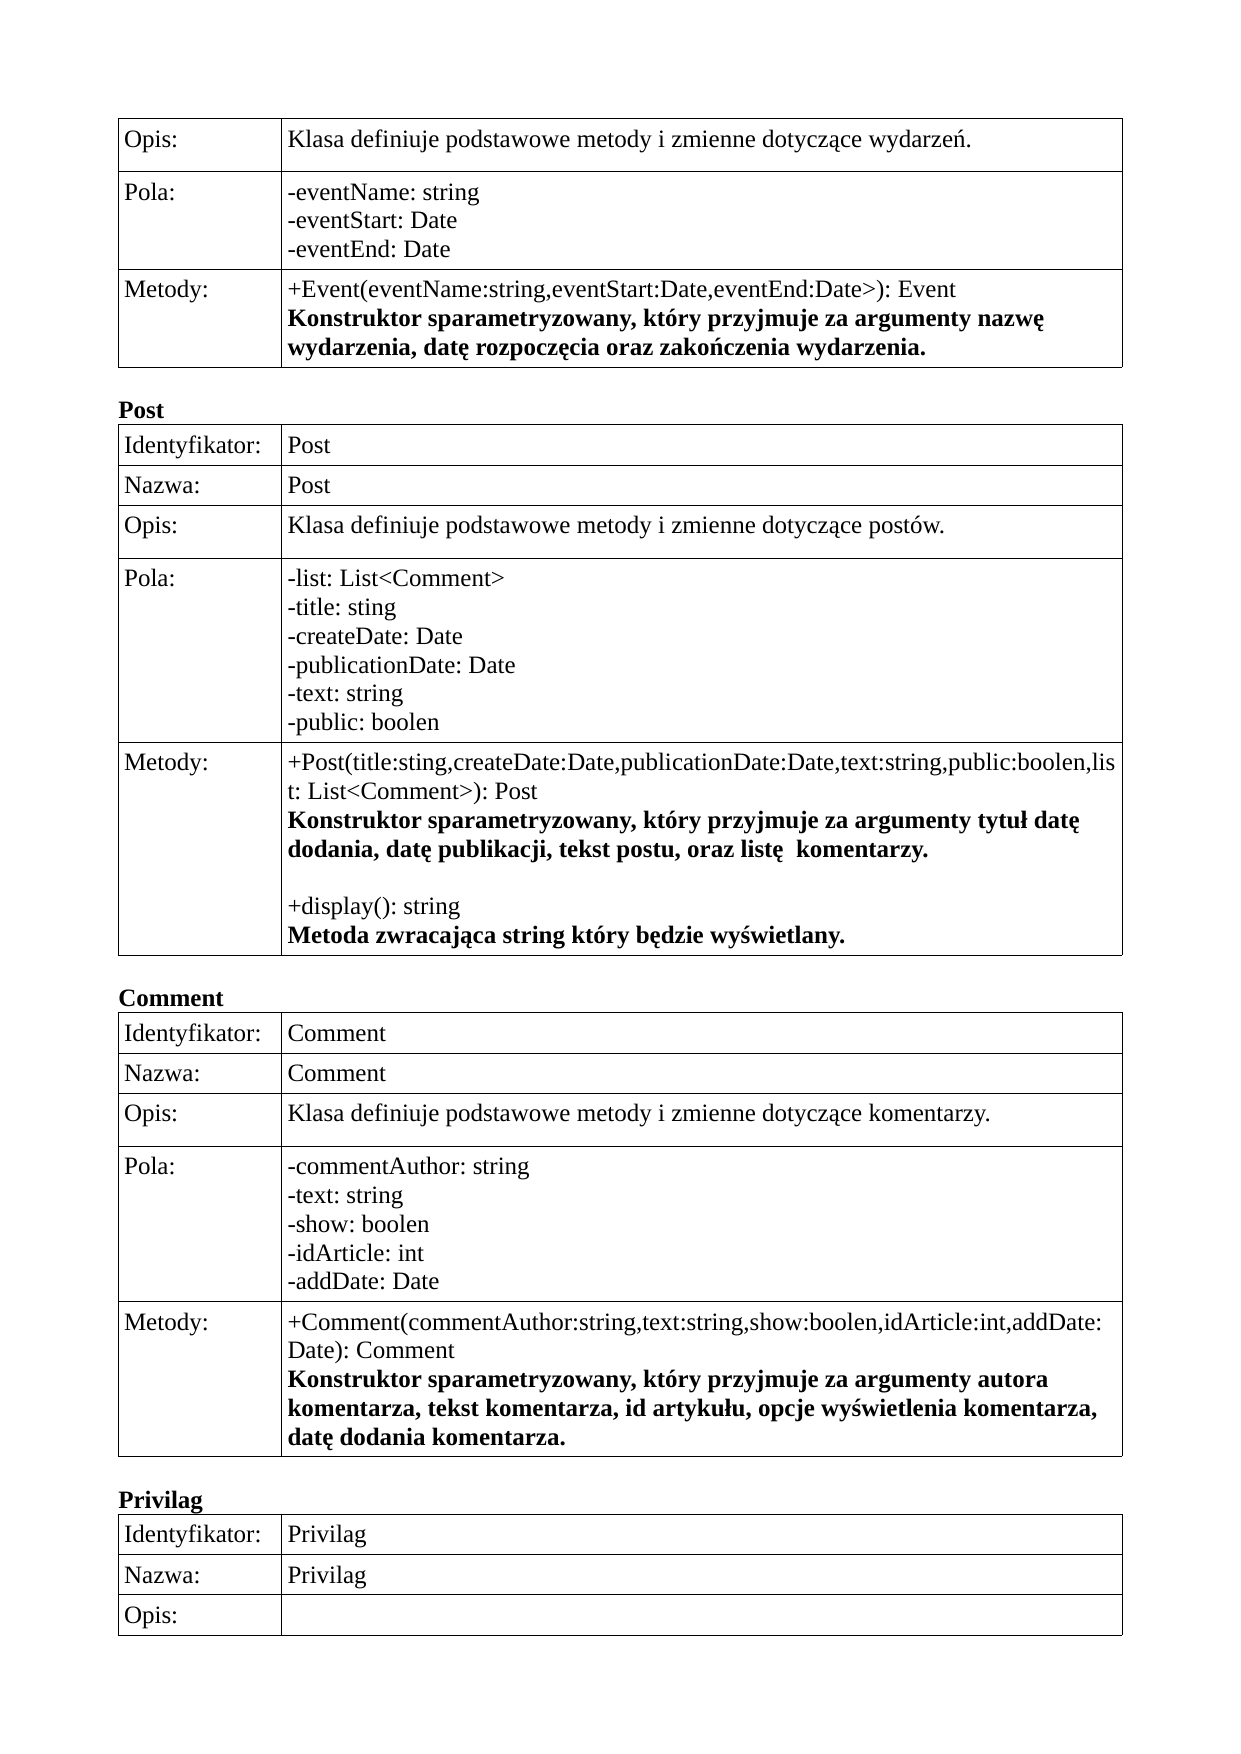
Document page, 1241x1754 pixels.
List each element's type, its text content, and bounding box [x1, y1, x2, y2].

table_cell Privilag [282, 1555, 1122, 1594]
table_cell Pola: [119, 172, 281, 269]
table_header Identyfikator: [119, 425, 281, 464]
table_cell Klasa definiuje podstawowe metody i zmienne dotyczące postów. [282, 506, 1122, 558]
table_cell Pola: [119, 559, 281, 742]
table_cell Opis: [119, 1595, 281, 1635]
table_cell -eventName: string -eventStart: Date -eventEnd: Date [282, 172, 1122, 269]
table_cell Metody: [119, 743, 281, 954]
table_cell Klasa definiuje podstawowe metody i zmienne dotyczące komentarzy. [282, 1094, 1122, 1146]
table_cell Opis: [119, 1094, 281, 1146]
table_header Post [282, 425, 1122, 464]
table_cell Nazwa: [119, 1555, 281, 1594]
table_cell Metody: [119, 1302, 281, 1456]
table_cell Nazwa: [119, 1054, 281, 1093]
table_cell Post [282, 466, 1122, 505]
table_cell -list: List<Comment> -title: sting -createDate: Date -publicationDate: Date -text: string -public: boolen [282, 559, 1122, 742]
table_cell [282, 1595, 1122, 1635]
table_cell Opis: [119, 506, 281, 558]
table_cell +Event(eventName:string,eventStart:Date,eventEnd:Date>): Event Konstruktor sparametryzowany, który przyjmuje za argumenty nazwę wydarzenia, datę rozpoczęcia oraz zakończenia wydarzenia. [282, 270, 1122, 367]
table_header Identyfikator: [119, 1515, 281, 1554]
table_cell +Comment(commentAuthor:string,text:string,show:boolen,idArticle:int,addDate:Date): Comment Konstruktor sparametryzowany, który przyjmuje za argumenty autora komentarza, tekst komentarza, id artykułu, opcje wyświetlenia komentarza, datę dodania komentarza. [282, 1302, 1122, 1456]
table_cell Comment [282, 1054, 1122, 1093]
table_header Comment [282, 1013, 1122, 1052]
table_cell Nazwa: [119, 466, 281, 505]
table_cell Opis: [119, 119, 281, 171]
text Post [118, 395, 1122, 424]
table_cell +Post(title:sting,createDate:Date,publicationDate:Date,text:string,public:boolen,list: List<Comment>): Post Konstruktor sparametryzowany, który przyjmuje za argumenty tytuł datę dodania, datę publikacji, tekst postu, oraz listę komentarzy. +display(): string Metoda zwracająca string który będzie wyświetlany. [282, 743, 1122, 954]
table_cell -commentAuthor: string -text: string -show: boolen -idArticle: int -addDate: Date [282, 1147, 1122, 1301]
table_cell Metody: [119, 270, 281, 367]
text Comment [118, 983, 1122, 1012]
text Privilag [118, 1485, 1122, 1514]
table_header Identyfikator: [119, 1013, 281, 1052]
table_header Privilag [282, 1515, 1122, 1554]
table_cell Klasa definiuje podstawowe metody i zmienne dotyczące wydarzeń. [282, 119, 1122, 171]
table_cell Pola: [119, 1147, 281, 1301]
